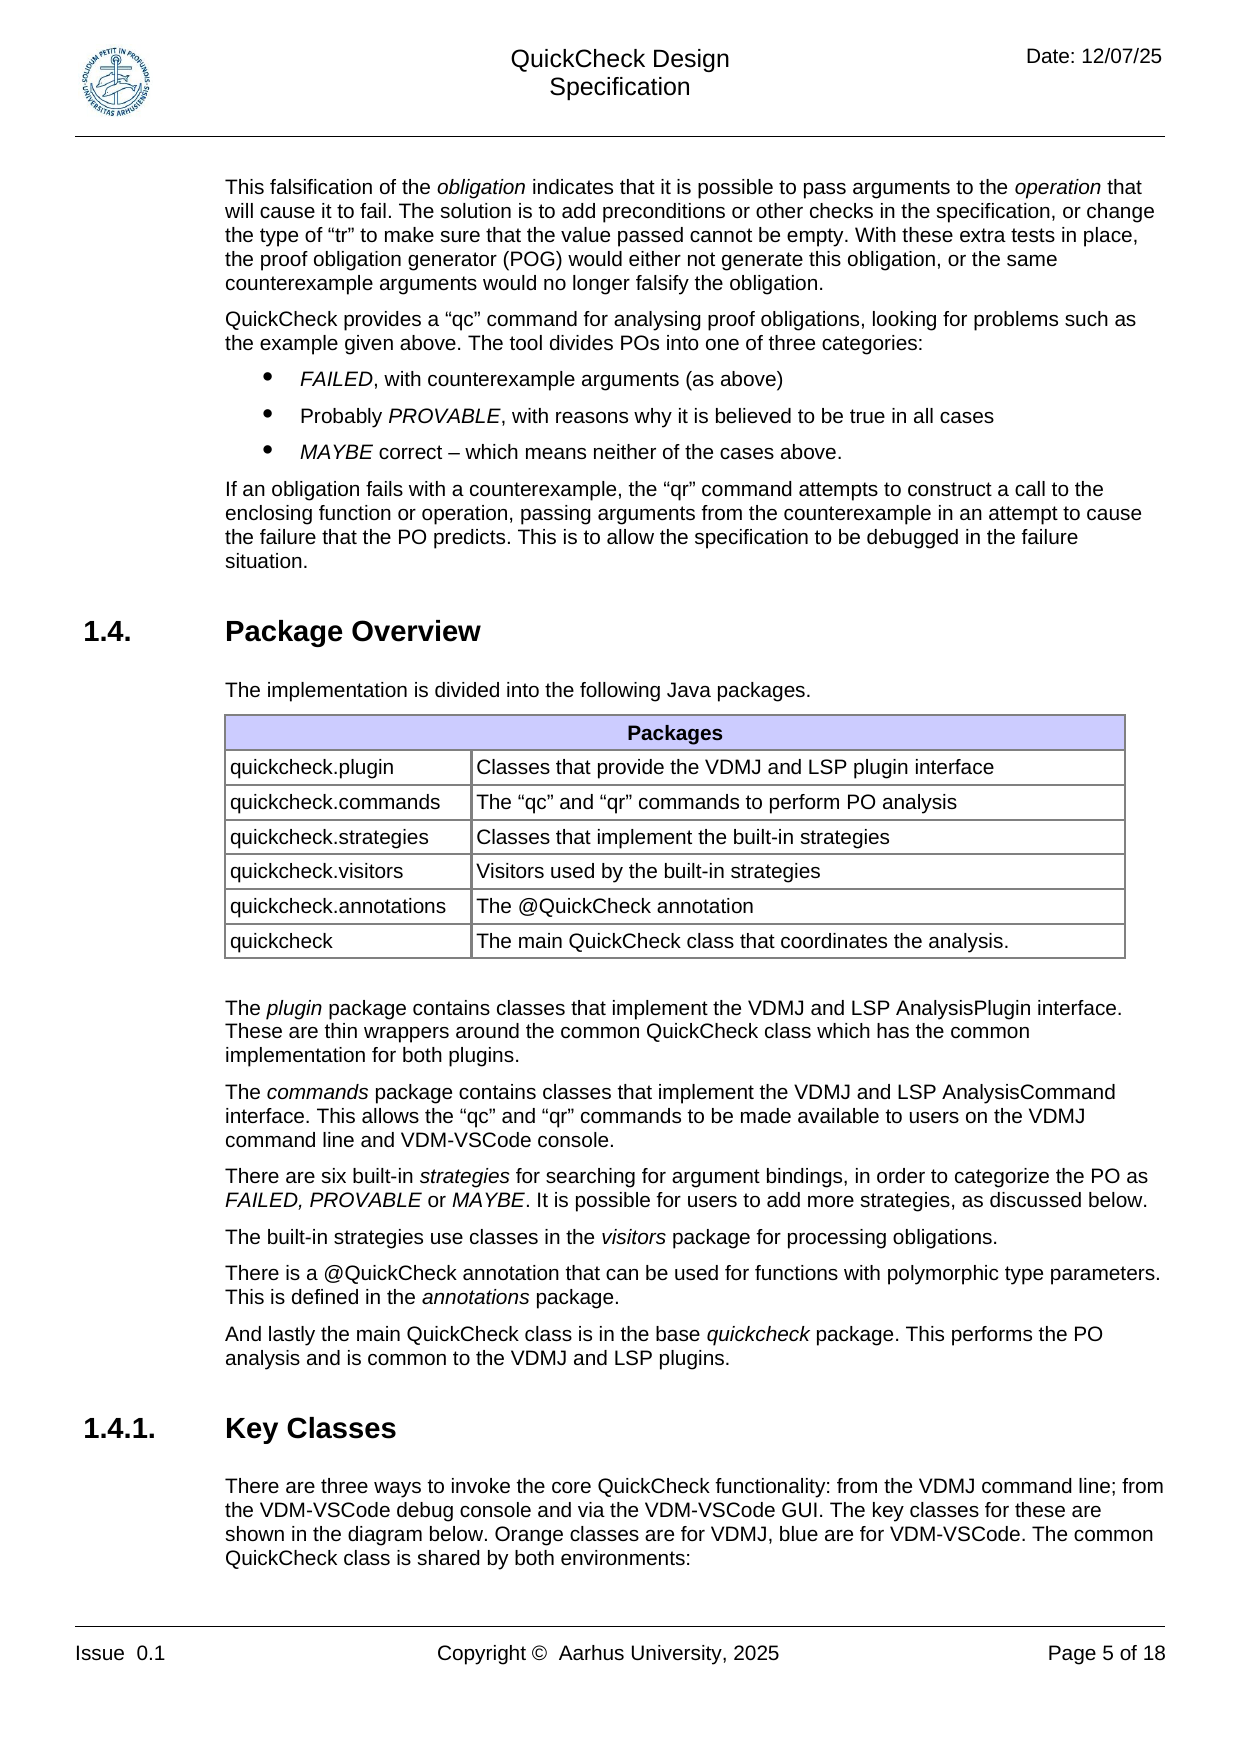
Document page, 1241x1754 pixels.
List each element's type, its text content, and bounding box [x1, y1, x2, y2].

table_cell quickcheck.plugin [226, 751, 470, 784]
table_cell quickcheck [226, 925, 470, 957]
table_cell quickcheck.visitors [226, 855, 470, 888]
table_cell quickcheck.annotations [226, 890, 470, 922]
picture [78, 44, 153, 120]
subtitle Key Classes [75, 1412, 1165, 1445]
text QuickCheck provides a “qc” command for analysing proof obligations, looking for problems such as the example given above. The tool divides POs into one of three categories: [225, 307, 1165, 355]
table_cell The “qc” and “qr” commands to perform PO analysis [473, 786, 1124, 818]
subtitle Package Overview [75, 615, 1165, 648]
table_cell quickcheck.strategies [226, 821, 470, 853]
list Probably PROVABLE, with reasons why it is believed to be true in all cases [262, 404, 1165, 428]
text There are three ways to invoke the core QuickCheck functionality: from the VDMJ command line; from the VDM-VSCode debug console and via the VDM-VSCode GUI. The key classes for these are shown in the diagram below. Orange classes are for VDMJ, blue are for VDM-VSCode. The common QuickCheck class is shared by both environments: [225, 1475, 1165, 1571]
text The implementation is divided into the following Java packages. [225, 678, 1165, 702]
table_cell Classes that implement the built-in strategies [473, 821, 1124, 853]
list MAYBE correct – which means neither of the cases above. [262, 441, 1165, 464]
table_cell Visitors used by the built-in strategies [473, 855, 1124, 888]
table_cell Classes that provide the VDMJ and LSP plugin interface [473, 751, 1124, 784]
table_cell The @QuickCheck annotation [473, 890, 1124, 922]
text The built-in strategies use classes in the visitors package for processing obligations. [225, 1225, 1165, 1249]
text There is a @QuickCheck annotation that can be used for functions with polymorphic type parameters. This is defined in the annotations package. [225, 1261, 1165, 1309]
table_cell The main QuickCheck class that coordinates the analysis. [473, 925, 1124, 957]
text This falsification of the obligation indicates that it is possible to pass arguments to the operation that will cause it to fail. The solution is to add preconditions or other checks in the specification, or change the type of “tr” to make sure that the value passed cannot be empty. With these extra tests in place, the proof obligation generator (POG) would either not generate this obligation, or the same counterexample arguments would no longer falsify the obligation. [225, 175, 1165, 295]
list FAILED, with counterexample arguments (as above) [262, 368, 1165, 392]
table_cell quickcheck.commands [226, 786, 470, 818]
text There are six built-in strategies for searching for argument bindings, in order to categorize the PO as FAILED, PROVABLE or MAYBE. It is possible for users to add more strategies, as discussed below. [225, 1164, 1165, 1212]
text If an obligation fails with a counterexample, the “qr” command attempts to construct a call to the enclosing function or operation, passing arguments from the counterexample in an attempt to cause the failure that the PO predicts. This is to allow the specification to be debugged in the failure situation. [225, 477, 1165, 573]
text And lastly the main QuickCheck class is in the base quickcheck package. This performs the PO analysis and is common to the VDMJ and LSP plugins. [225, 1322, 1165, 1370]
text The commands package contains classes that implement the VDMJ and LSP AnalysisCommand interface. This allows the “qc” and “qr” commands to be made available to users on the VDMJ command line and VDM-VSCode console. [225, 1080, 1165, 1152]
text The plugin package contains classes that implement the VDMJ and LSP AnalysisPlugin interface. These are thin wrappers around the common QuickCheck class which has the common implementation for both plugins. [225, 996, 1165, 1068]
table_header Packages [226, 716, 1124, 749]
